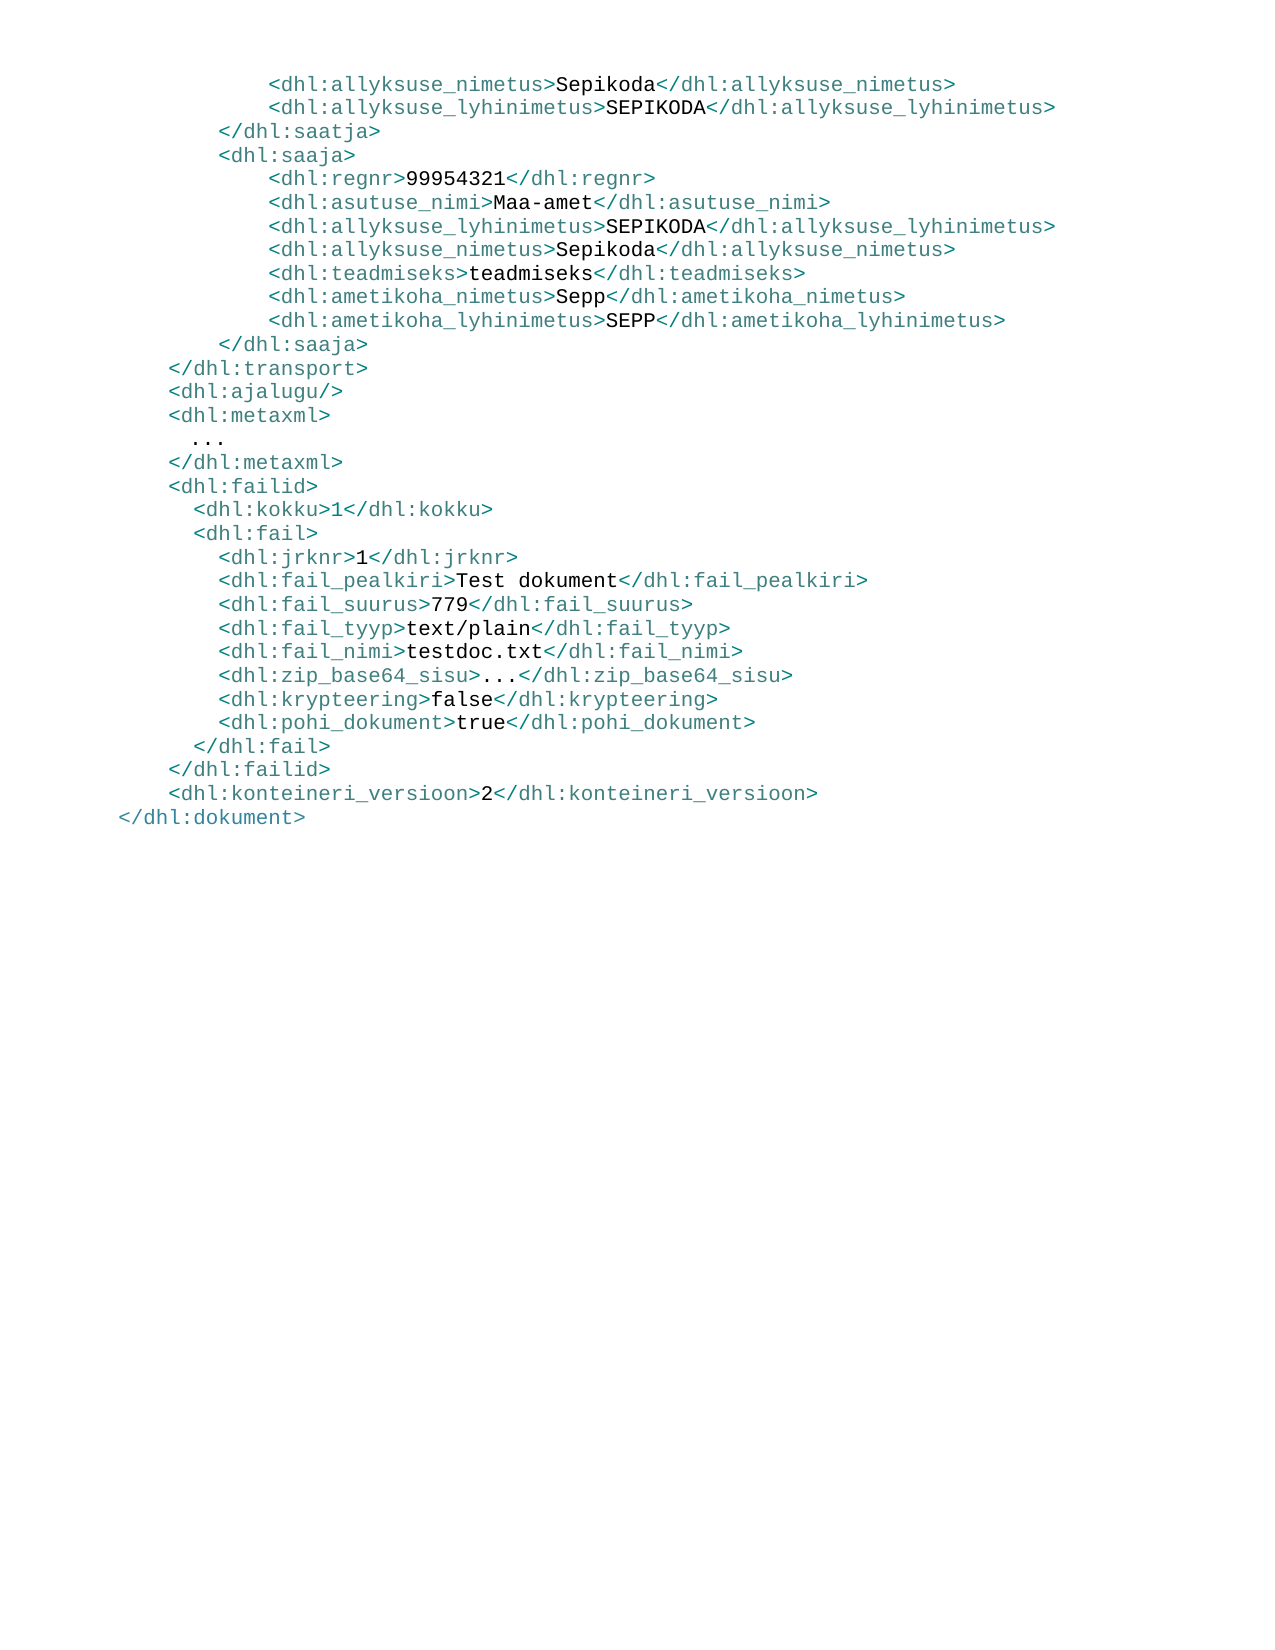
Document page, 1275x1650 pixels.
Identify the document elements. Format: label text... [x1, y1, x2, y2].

text <dhl:asutuse_nimi>Maa-amet</dhl:asutuse_nimi> [118, 192, 1157, 216]
text <dhl:fail> [118, 523, 1157, 547]
text <dhl:konteineri_versioon>2</dhl:konteineri_versioon> </dhl:dokument> [118, 783, 1157, 830]
text ... [118, 428, 1157, 452]
text <dhl:saaja> [118, 145, 1157, 168]
text <dhl:metaxml> [118, 405, 1157, 428]
text <dhl:teadmiseks>teadmiseks</dhl:teadmiseks> [118, 263, 1157, 287]
text <dhl:fail_tyyp>text/plain</dhl:fail_tyyp> [118, 618, 1157, 641]
text <dhl:zip_base64_sisu>...</dhl:zip_base64_sisu> [118, 665, 1157, 688]
text <dhl:kokku>1</dhl:kokku> [118, 499, 1157, 523]
text <dhl:fail_suurus>779</dhl:fail_suurus> [118, 594, 1157, 618]
text </dhl:failid> [118, 759, 1157, 783]
text </dhl:metaxml> [118, 452, 1157, 476]
text </dhl:transport> [118, 357, 1157, 381]
text <dhl:allyksuse_nimetus>Sepikoda</dhl:allyksuse_nimetus> [118, 74, 1157, 97]
text <dhl:ametikoha_nimetus>Sepp</dhl:ametikoha_nimetus> [118, 287, 1157, 310]
text </dhl:fail> [118, 736, 1157, 759]
text <dhl:allyksuse_lyhinimetus>SEPIKODA</dhl:allyksuse_lyhinimetus> [118, 97, 1157, 121]
text <dhl:fail_nimi>testdoc.txt</dhl:fail_nimi> [118, 641, 1157, 665]
text <dhl:ametikoha_lyhinimetus>SEPP</dhl:ametikoha_lyhinimetus> [118, 310, 1157, 334]
text <dhl:jrknr>1</dhl:jrknr> [118, 547, 1157, 570]
text <dhl:pohi_dokument>true</dhl:pohi_dokument> [118, 712, 1157, 736]
text <dhl:allyksuse_nimetus>Sepikoda</dhl:allyksuse_nimetus> [118, 239, 1157, 263]
text <dhl:allyksuse_lyhinimetus>SEPIKODA</dhl:allyksuse_lyhinimetus> [118, 216, 1157, 239]
text </dhl:saatja> [118, 121, 1157, 145]
text <dhl:failid> [118, 476, 1157, 499]
text </dhl:saaja> [118, 334, 1157, 357]
text <dhl:regnr>99954321</dhl:regnr> [118, 168, 1157, 192]
text <dhl:fail_pealkiri>Test dokument</dhl:fail_pealkiri> [118, 570, 1157, 594]
text <dhl:ajalugu/> [118, 381, 1157, 405]
text <dhl:krypteering>false</dhl:krypteering> [118, 688, 1157, 712]
